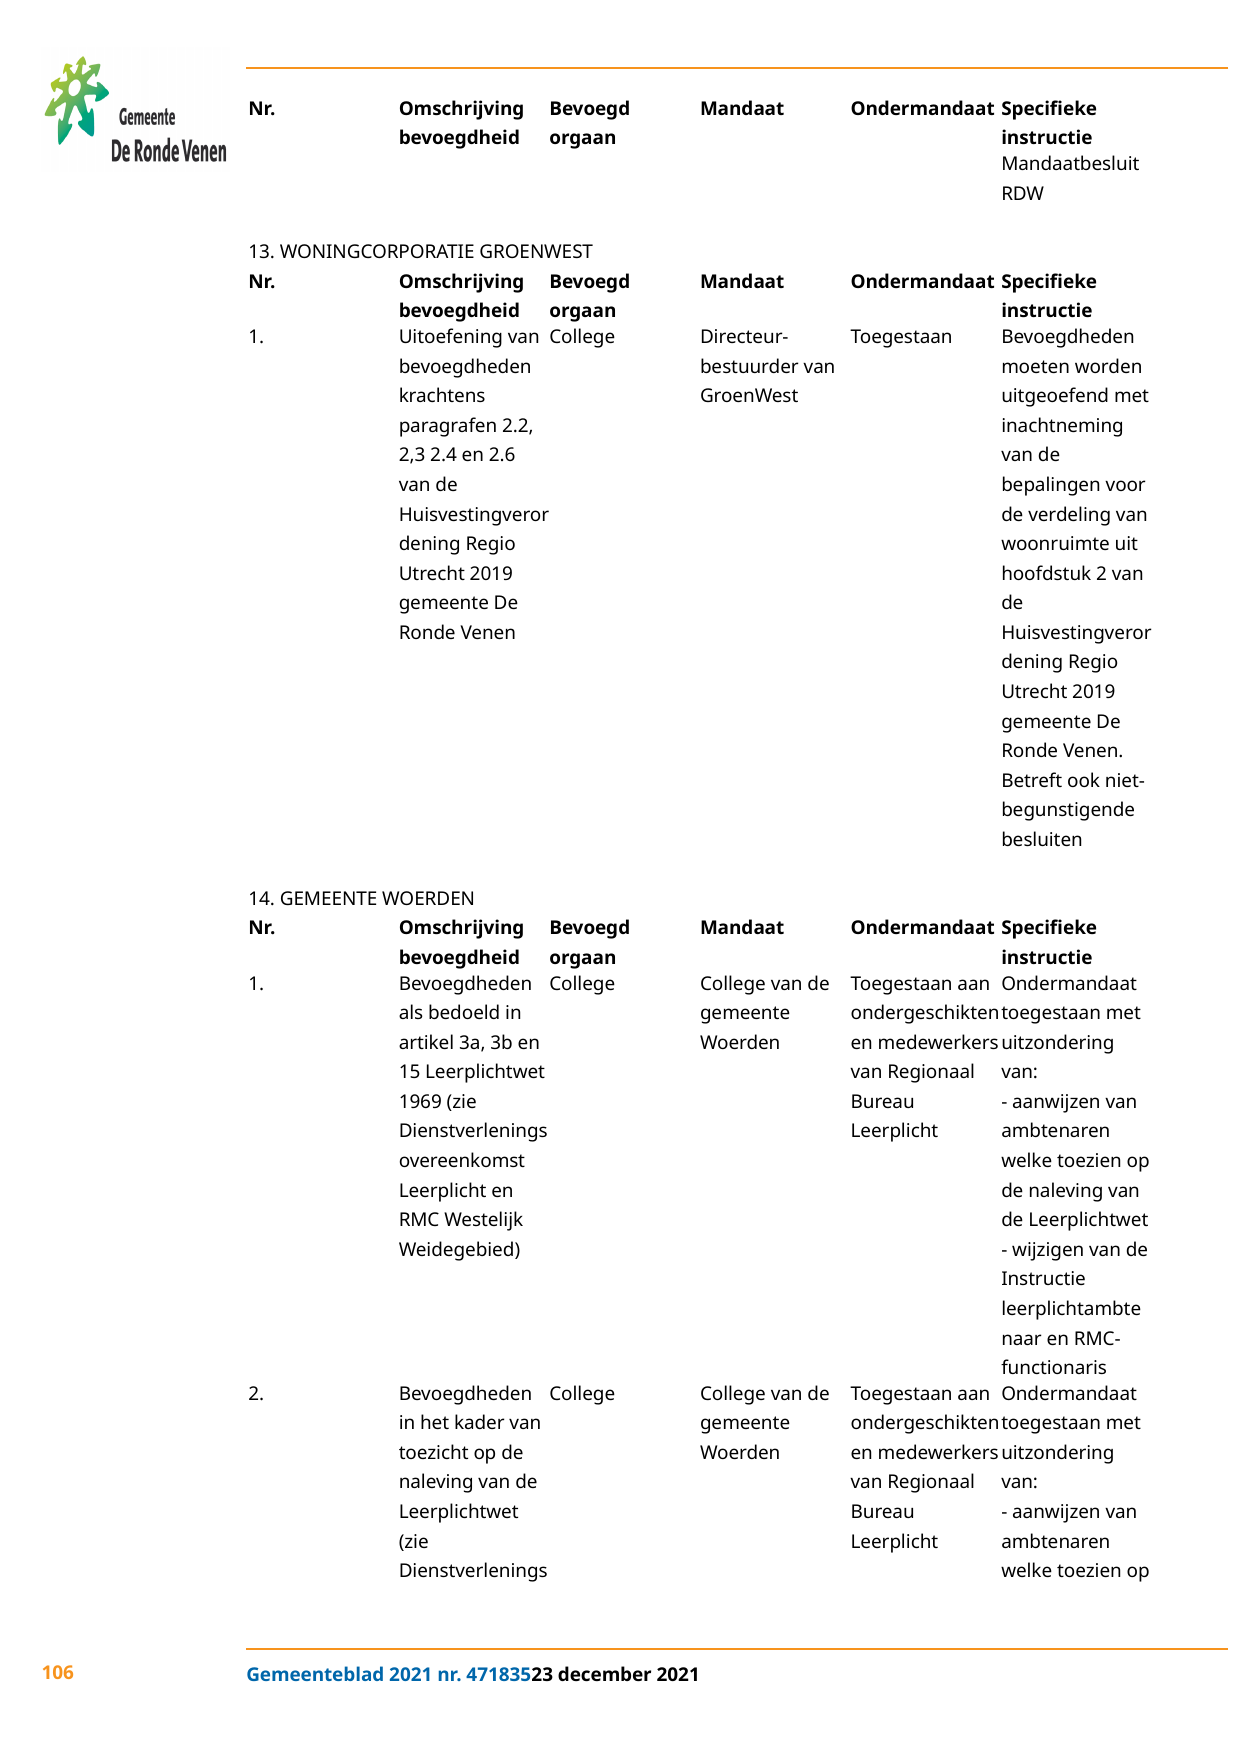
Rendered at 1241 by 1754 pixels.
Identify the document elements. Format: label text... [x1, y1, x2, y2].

table_header Specifieke instructie [1001, 95, 1152, 150]
table_cell College van de gemeente Woerden [700, 1380, 850, 1583]
table_header Bevoegd orgaan [549, 914, 700, 970]
table_cell [399, 150, 549, 205]
table_cell 2. [248, 1380, 398, 1583]
text 14. GEMEENTE WOERDEN [248, 885, 1152, 910]
table_cell Uitoefening van bevoegdheden krachtens paragrafen 2.2, 2,3 2.4 en 2.6 van de Huisvestingverordening Regio Utrecht 2019 gemeente De Ronde Venen [399, 323, 549, 852]
table_cell [700, 150, 850, 205]
table_cell College [549, 1380, 700, 1583]
table_cell Bevoegdheden moeten worden uitgeoefend met inachtneming van de bepalingen voor de verdeling van woonruimte uit hoofdstuk 2 van de Huisvestingverordening Regio Utrecht 2019 gemeente De Ronde Venen. Betreft ook niet-begunstigende besluiten [1001, 323, 1152, 852]
table_header Nr. [248, 268, 398, 323]
picture [41, 47, 231, 172]
table_cell Directeur-bestuurder van GroenWest [700, 323, 850, 852]
table_header Ondermandaat [850, 268, 1001, 323]
table_header Mandaat [700, 95, 850, 150]
table_cell Bevoegdheden als bedoeld in artikel 3a, 3b en 15 Leerplichtwet 1969 (zie Dienstverleningsovereenkomst Leerplicht en RMC Westelijk Weidegebied) [399, 970, 549, 1380]
table_cell Toegestaan [850, 323, 1001, 852]
table_cell Mandaatbesluit RDW [1001, 150, 1152, 205]
table_cell 1. [248, 323, 398, 852]
table_header Nr. [248, 914, 398, 970]
table_header Ondermandaat [850, 914, 1001, 970]
table_header Mandaat [700, 268, 850, 323]
table_header Mandaat [700, 914, 850, 970]
table_cell College van de gemeente Woerden [700, 970, 850, 1380]
table_header Bevoegd orgaan [549, 268, 700, 323]
table_cell [248, 150, 398, 205]
text 13. WONINGCORPORATIE GROENWEST [248, 238, 1152, 264]
table_header Omschrijving bevoegdheid [399, 914, 549, 970]
table_header Omschrijving bevoegdheid [399, 95, 549, 150]
table_header Bevoegd orgaan [549, 95, 700, 150]
table_cell [549, 150, 700, 205]
table_cell College [549, 323, 700, 852]
table_cell Toegestaan aan ondergeschikten en medewerkers van Regionaal Bureau Leerplicht [850, 1380, 1001, 1583]
table_header Specifieke instructie [1001, 268, 1152, 323]
table_header Ondermandaat [850, 95, 1001, 150]
table_cell Toegestaan aan ondergeschikten en medewerkers van Regionaal Bureau Leerplicht [850, 970, 1001, 1380]
table_cell 1. [248, 970, 398, 1380]
table_cell Bevoegdheden in het kader van toezicht op de naleving van de Leerplichtwet (zie Dienstverlenings [399, 1380, 549, 1583]
table_cell College [549, 970, 700, 1380]
table_header Nr. [248, 95, 398, 150]
table_header Specifieke instructie [1001, 914, 1152, 970]
table_header Omschrijving bevoegdheid [399, 268, 549, 323]
table_cell [850, 150, 1001, 205]
table_cell Ondermandaat toegestaan met uitzondering van: - aanwijzen van ambtenaren welke toezien op [1001, 1380, 1152, 1583]
table_cell Ondermandaat toegestaan met uitzondering van: - aanwijzen van ambtenaren welke toezien op de naleving van de Leerplichtwet - wijzigen van de Instructie leerplichtambtenaar en RMC-functionaris [1001, 970, 1152, 1380]
